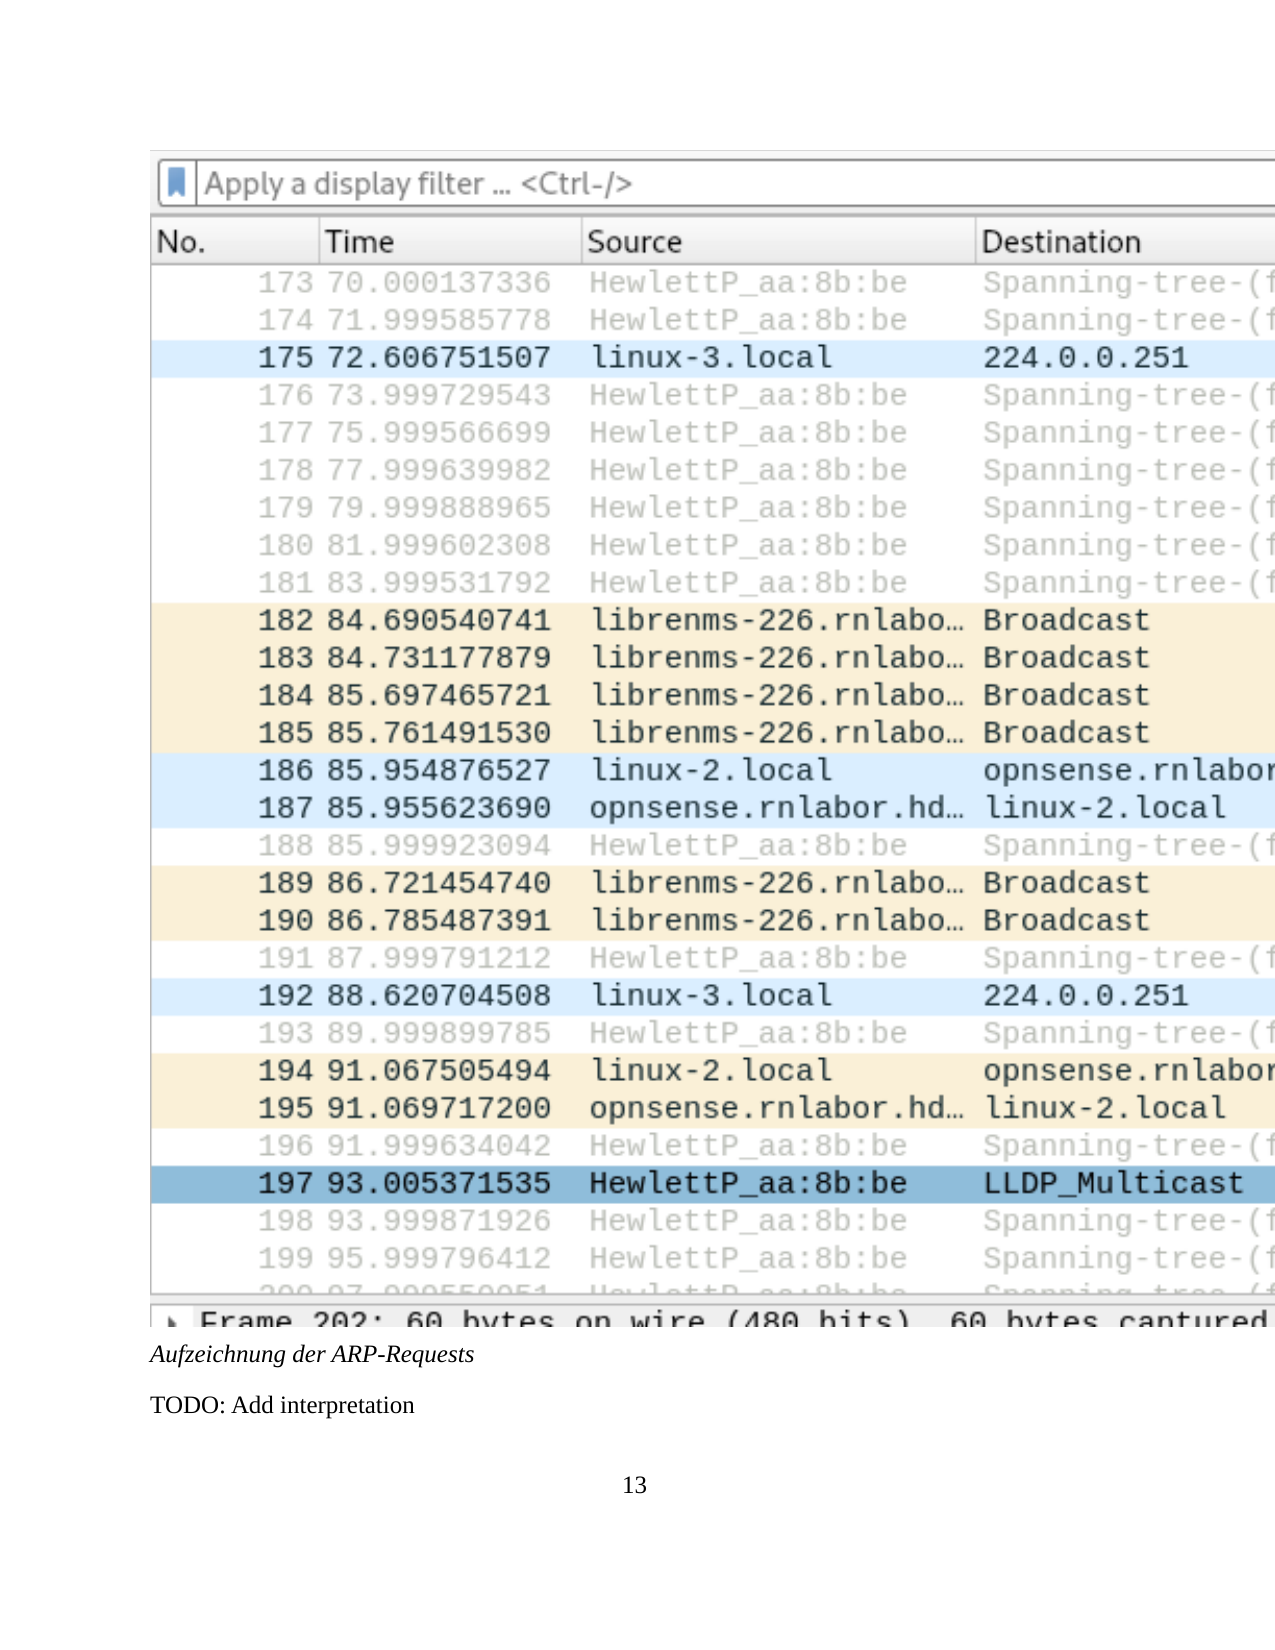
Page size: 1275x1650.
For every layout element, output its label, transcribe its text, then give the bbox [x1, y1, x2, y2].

text Aufzeichnung der ARP-Requests [150, 1339, 1125, 1368]
text TODO: Add interpretation [150, 1390, 1125, 1418]
picture [150, 150, 1275, 1327]
